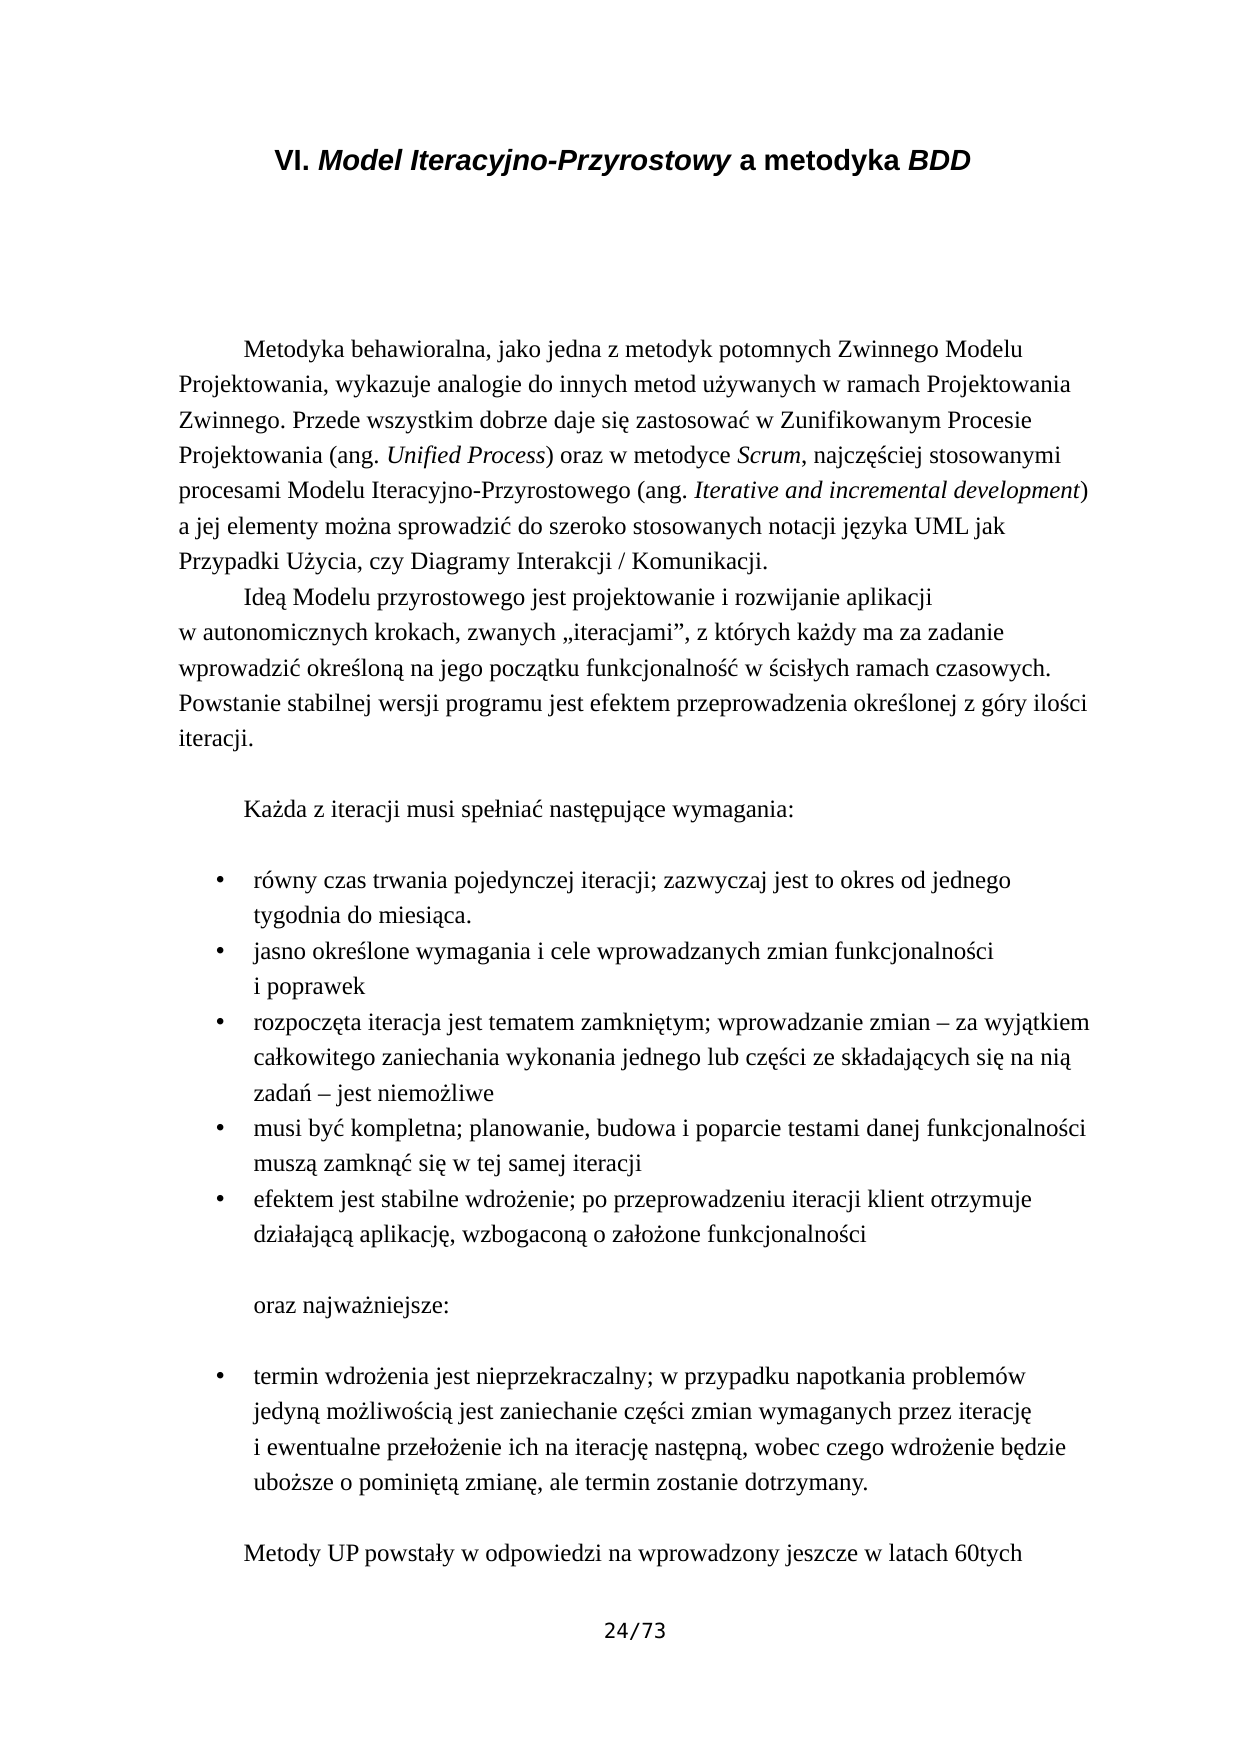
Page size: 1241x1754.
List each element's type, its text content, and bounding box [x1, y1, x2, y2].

text Metody UP powstały w odpowiedzi na wprowadzony jeszcze w latach 60tych [178, 1533, 1093, 1568]
list rozpoczęta iteracja jest tematem zamkniętym; wprowadzanie zmian – za wyjątkiem całkowitego zaniechania wykonania jednego lub części ze składających się na nią zadań – jest niemożliwe [216, 1002, 1093, 1108]
text Ideą Modelu przyrostowego jest projektowanie i rozwijanie aplikacji w autonomicznych krokach, zwanych „iteracjami”, z których każdy ma za zadanie wprowadzić określoną na jego początku funkcjonalność w ścisłych ramach czasowych. Powstanie stabilnej wersji programu jest efektem przeprowadzenia określonej z góry ilości iteracji. [178, 577, 1093, 754]
list Model Iteracyjno-Przyrostowy a metodyka BDD [177, 143, 1093, 177]
list termin wdrożenia jest nieprzekraczalny; w przypadku napotkania problemów jedyną możliwością jest zaniechanie części zmian wymaganych przez iterację i ewentualne przełożenie ich na iterację następną, wobec czego wdrożenie będzie uboższe o pominiętą zmianę, ale termin zostanie dotrzymany. [216, 1356, 1093, 1498]
text Metodyka behawioralna, jako jedna z metodyk potomnych Zwinnego Modelu Projektowania, wykazuje analogie do innych metod używanych w ramach Projektowania Zwinnego. Przede wszystkim dobrze daje się zastosować w Zunifikowanym Procesie Projektowania (ang. Unified Process) oraz w metodyce Scrum, najczęściej stosowanymi procesami Modelu Iteracyjno-Przyrostowego (ang. Iterative and incremental development) a jej elementy można sprowadzić do szeroko stosowanych notacji języka UML jak Przypadki Użycia, czy Diagramy Interakcji / Komunikacji. [178, 329, 1093, 577]
list musi być kompletna; planowanie, budowa i poparcie testami danej funkcjonalności muszą zamknąć się w tej samej iteracji [216, 1108, 1093, 1179]
text Każda z iteracji musi spełniać następujące wymagania: [178, 789, 1093, 825]
list efektem jest stabilne wdrożenie; po przeprowadzeniu iteracji klient otrzymuje działającą aplikację, wzbogaconą o założone funkcjonalności oraz najważniejsze: [216, 1179, 1093, 1356]
list jasno określone wymagania i cele wprowadzanych zmian funkcjonalności i poprawek [216, 931, 1093, 1002]
list równy czas trwania pojedynczej iteracji; zazwyczaj jest to okres od jednego tygodnia do miesiąca. [216, 860, 1093, 931]
